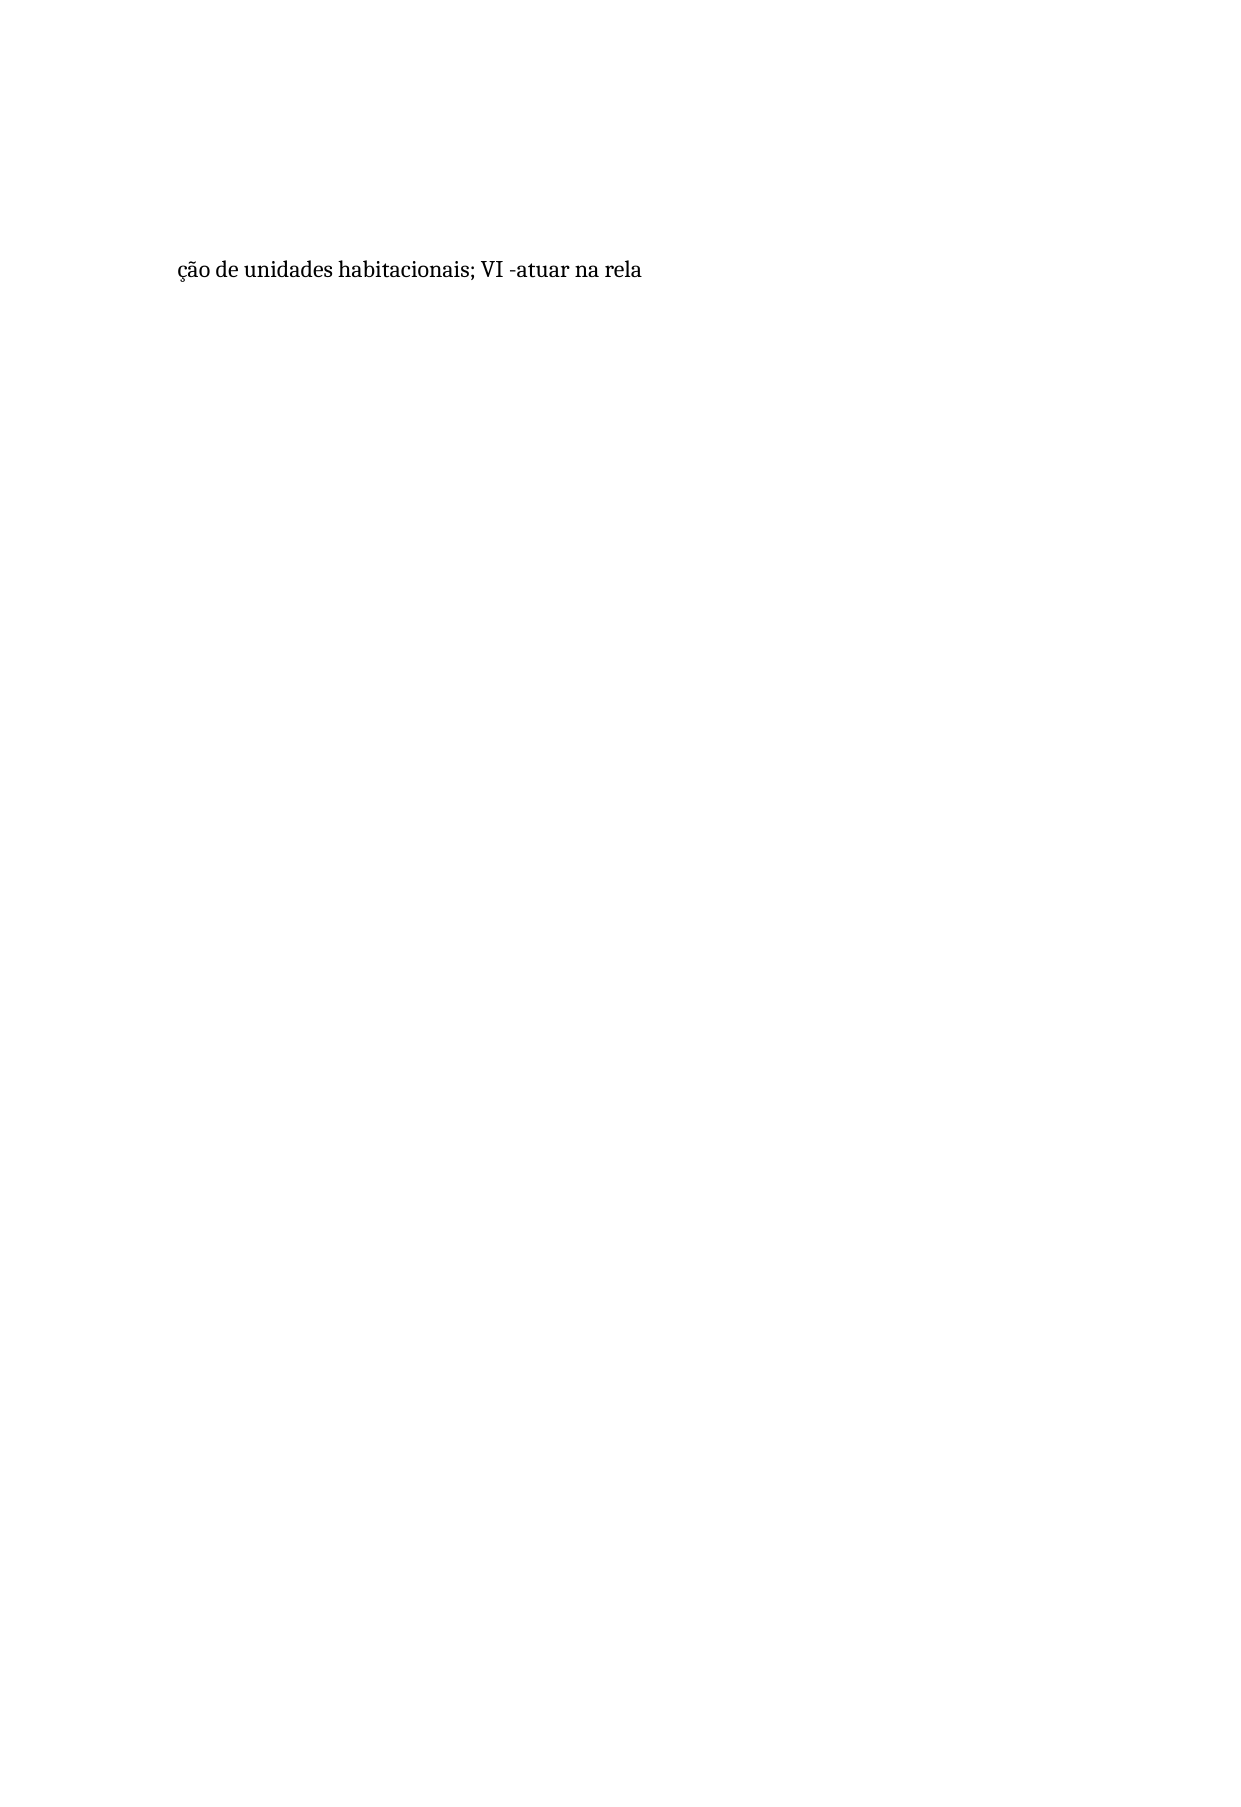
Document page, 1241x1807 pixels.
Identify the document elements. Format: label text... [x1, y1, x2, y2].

text ção de unidades habitacionais; VI -atuar na rela [177, 255, 1069, 283]
